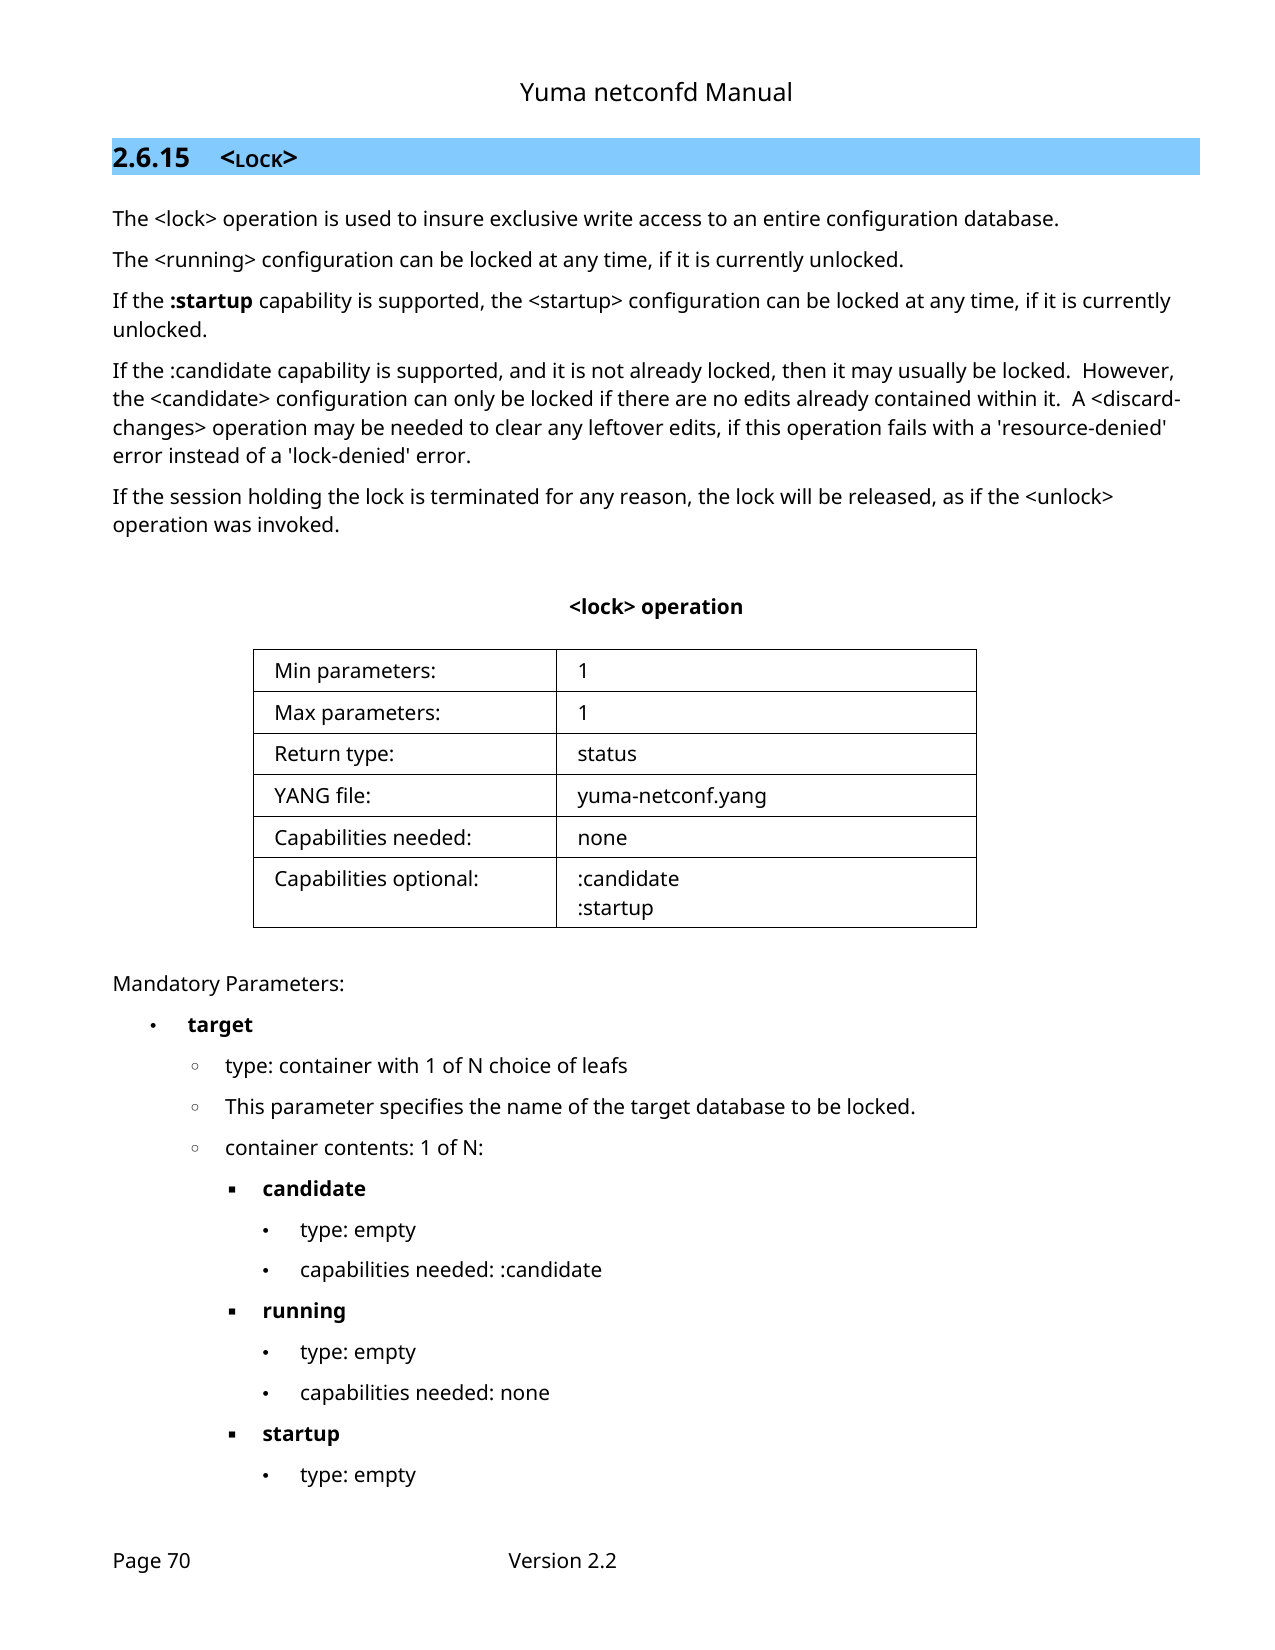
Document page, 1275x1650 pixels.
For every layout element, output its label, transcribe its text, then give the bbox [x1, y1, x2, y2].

subtitle <lock> [112, 138, 1200, 175]
text If the :candidate capability is supported, and it is not already locked, then it may usually be locked. However, the <candidate> configuration can only be locked if there are no edits already contained within it. A <discard-changes> operation may be needed to clear any leftover edits, if this operation fails with a 'resource-denied' error instead of a 'lock-denied' error. [112, 356, 1200, 469]
list This parameter specifies the name of the target database to be locked. [187, 1092, 1200, 1120]
table_cell YANG file: [254, 775, 556, 816]
text If the :startup capability is supported, the <startup> configuration can be locked at any time, if it is currently unlocked. [112, 286, 1200, 343]
table_cell none [557, 817, 976, 857]
text The <running> configuration can be locked at any time, if it is currently unlocked. [112, 246, 1200, 274]
table_cell Max parameters: [254, 692, 556, 732]
list type: empty [262, 1460, 1200, 1489]
list capabilities needed: none [262, 1378, 1200, 1407]
table_cell Capabilities needed: [254, 817, 556, 857]
list container contents: 1 of N: [187, 1133, 1200, 1161]
table_cell :candidate :startup [557, 858, 976, 927]
table_cell yuma-netconf.yang [557, 775, 976, 816]
list running [225, 1297, 1200, 1325]
table_header Min parameters: [254, 650, 556, 691]
list startup [225, 1419, 1200, 1448]
list target [150, 1010, 1200, 1038]
table_cell Return type: [254, 734, 556, 774]
table_cell Capabilities optional: [254, 858, 556, 927]
list type: container with 1 of N choice of leafs [187, 1051, 1200, 1079]
list type: empty [262, 1215, 1200, 1243]
table_cell status [557, 734, 976, 774]
text Mandatory Parameters: [112, 969, 1200, 997]
subtitle <lock> operation [127, 592, 1185, 621]
text The <lock> operation is used to insure exclusive write access to an entire configuration database. [112, 204, 1200, 233]
list type: empty [262, 1337, 1200, 1366]
list candidate [225, 1174, 1200, 1202]
table_cell 1 [557, 692, 976, 732]
table_header 1 [557, 650, 976, 691]
text If the session holding the lock is terminated for any reason, the lock will be released, as if the <unlock> operation was invoked. [112, 482, 1200, 539]
list capabilities needed: :candidate [262, 1256, 1200, 1284]
